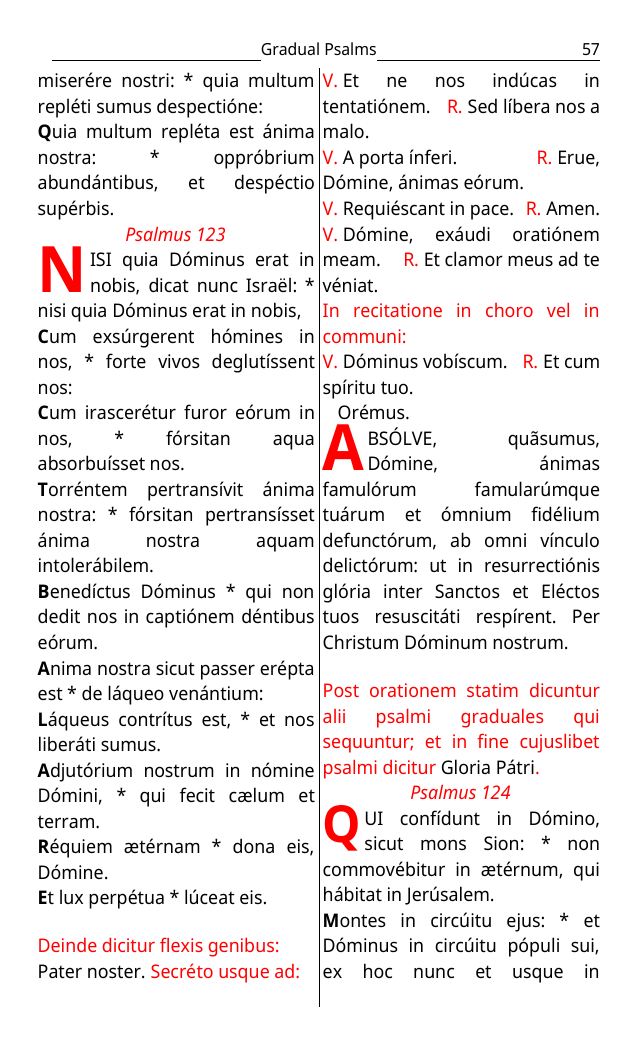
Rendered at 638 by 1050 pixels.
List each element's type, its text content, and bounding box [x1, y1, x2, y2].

text Pater noster. Secréto usque ad: [37, 958, 315, 984]
text Psalmus 124 [322, 779, 600, 805]
text ABSÓLVE, quãsumus, Dómine, ánimas famulórum famularúmque tuárum et ómnium fidélium defunctórum, ab omni vínculo delictórum: ut in resurrectiónis glória inter Sanctos et Eléctos tuos resuscitáti respírent. Per Christum Dóminum nostrum. [322, 425, 600, 655]
text V. Dóminus vobíscum. R. Et cum spíritu tuo. [322, 348, 600, 399]
text V. Dómine, exáudi oratiónem me­am. R. Et clamor me­us ad te véniat. [322, 221, 600, 297]
text Anima nostra sicut passer erépta est * de láqueo venántium: [37, 655, 315, 706]
text V. A porta ínferi. R. Erue, Dómine, ánimas eórum. [322, 144, 600, 195]
text Quia multum repléta est ánima nostra: * oppróbrium abundántibus, et despéctio supérbis. [37, 119, 315, 221]
text miserére nostri: * quia multum repléti sumus despectióne: [37, 68, 315, 119]
text Cum irascerétur furor eórum in nos, * fórsitan aqua absorbuísset nos. [37, 399, 315, 476]
text Psalmus 123 [37, 221, 315, 246]
text V. Requiéscant in pace. R. Amen. [322, 195, 600, 221]
text Adjutórium nostrum in nómine Dómini, * qui fecit cælum et terram. [37, 757, 315, 833]
text V. Et ne nos indúcas in tentatiónem. R. Sed líbera nos a malo. [322, 68, 600, 144]
text Réquiem ætérnam * dona eis, Dómine. [37, 833, 315, 884]
text Deinde dicitur flexis genibus: [37, 933, 315, 958]
text In recitatione in choro vel in communi: [322, 297, 600, 348]
text Et lux perpétua * lúceat eis. [37, 884, 315, 910]
text Benedíctus Dóminus * qui non dedit nos in captiónem déntibus eórum. [37, 578, 315, 655]
text Torréntem pertransívit ánima nostra: * fórsitan pertransísset ánima nostra aquam intolerábilem. [37, 476, 315, 578]
text NISI quia Dóminus erat in nobis, dicat nunc Israël: * nisi quia Dóminus erat in nobis, Cum exsúrgerent hómines in nos, * forte vivos deglutíssent nos: [37, 246, 315, 399]
text Orémus. [322, 399, 600, 425]
text QUI confídunt in Dómino, sicut mons Sion: * non commovébitur in ætérnum, qui hábitat in Jerúsalem. Montes in circúitu ejus: * et Dóminus in circúitu pópuli sui, ex hoc nunc et usque in [322, 805, 600, 984]
text Post orationem statim dicuntur alii psalmi graduales qui sequuntur; et in fine cujuslibet psalmi dicitur Gloria Pátri. [322, 677, 600, 779]
text Láqueus contrítus est, * et nos liberáti sumus. [37, 706, 315, 757]
